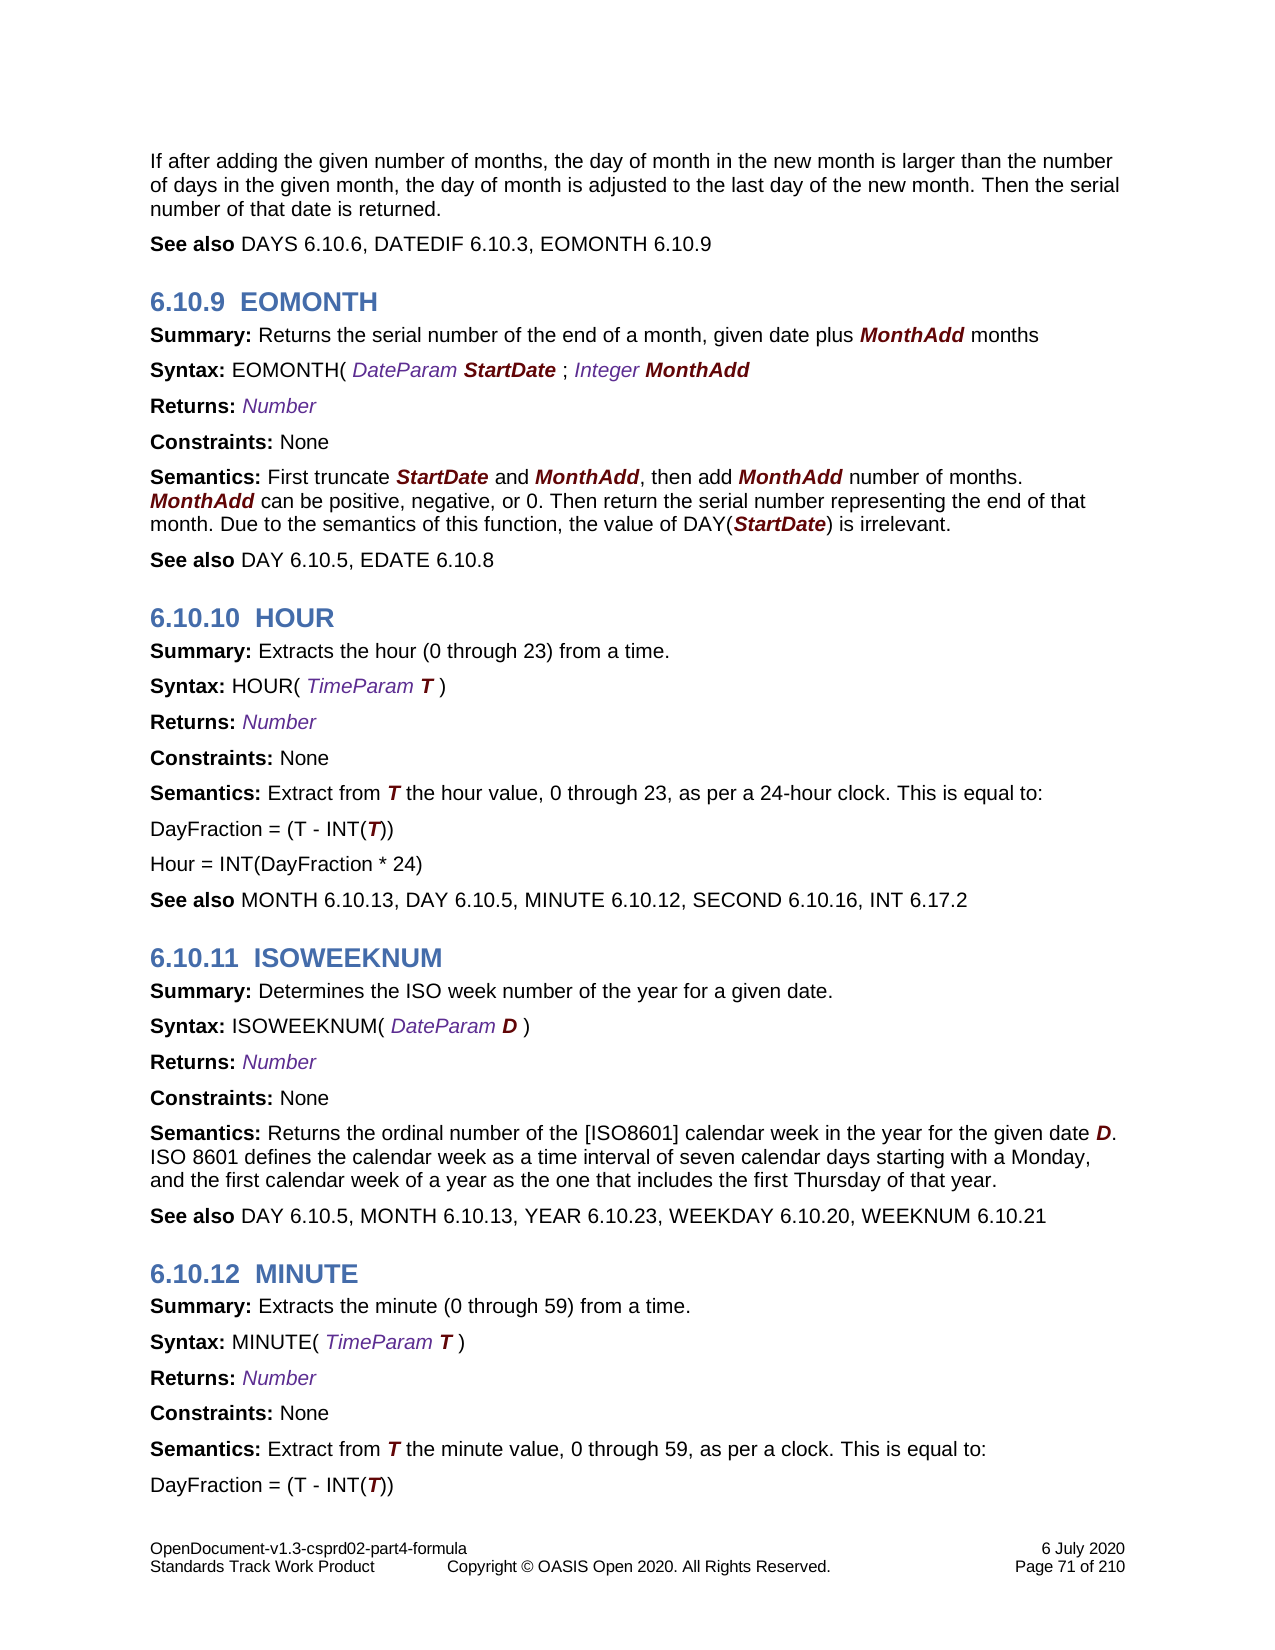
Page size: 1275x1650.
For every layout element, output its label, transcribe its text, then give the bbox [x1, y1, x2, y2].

text Semantics: Extract from T the hour value, 0 through 23, as per a 24-hour clock. This is equal to: [150, 782, 1125, 805]
text See also DAY 6.10.5, MONTH 6.10.13, YEAR 6.10.23, WEEKDAY 6.10.20, WEEKNUM 6.10.21 [150, 1204, 1125, 1228]
subtitle HOUR [150, 603, 1125, 633]
text Returns: Number [150, 710, 1125, 734]
text See also DAYS 6.10.6, DATEDIF 6.10.3, EOMONTH 6.10.9 [150, 233, 1125, 256]
text Constraints: None [150, 1402, 1125, 1425]
text If after adding the given number of months, the day of month in the new month is larger than the number of days in the given month, the day of month is adjusted to the last day of the new month. Then the serial number of that date is returned. [150, 150, 1125, 221]
text DayFraction = (T - INT(T)) [150, 1473, 1125, 1497]
text Summary: Extracts the hour (0 through 23) from a time. [150, 639, 1125, 663]
text Summary: Determines the ISO week number of the year for a given date. [150, 979, 1125, 1003]
text Semantics: Returns the ordinal number of the [ISO8601] calendar week in the year for the given date D. ISO 8601 defines the calendar week as a time interval of seven calendar days starting with a Monday, and the first calendar week of a year as the one that includes the first Thursday of that year. [150, 1122, 1125, 1192]
text Syntax: EOMONTH( DateParam StartDate ; Integer MonthAdd [150, 359, 1125, 382]
subtitle MINUTE [150, 1259, 1125, 1289]
subtitle EOMONTH [150, 287, 1125, 317]
text Syntax: MINUTE( TimeParam T ) [150, 1331, 1125, 1354]
text Returns: Number [150, 394, 1125, 418]
text Syntax: ISOWEEKNUM( DateParam D ) [150, 1015, 1125, 1038]
subtitle ISOWEEKNUM [150, 943, 1125, 973]
text See also DAY 6.10.5, EDATE 6.10.8 [150, 548, 1125, 572]
text Semantics: Extract from T the minute value, 0 through 59, as per a clock. This is equal to: [150, 1437, 1125, 1461]
text Constraints: None [150, 746, 1125, 769]
text Semantics: First truncate StartDate and MonthAdd, then add MonthAdd number of months. MonthAdd can be positive, negative, or 0. Then return the serial number representing the end of that month. Due to the semantics of this function, the value of DAY(StartDate) is irrelevant. [150, 466, 1125, 536]
text Summary: Returns the serial number of the end of a month, given date plus MonthAdd months [150, 323, 1125, 347]
text See also MONTH 6.10.13, DAY 6.10.5, MINUTE 6.10.12, SECOND 6.10.16, INT 6.17.2 [150, 888, 1125, 912]
text Returns: Number [150, 1050, 1125, 1074]
text Hour = INT(DayFraction * 24) [150, 853, 1125, 876]
text Syntax: HOUR( TimeParam T ) [150, 675, 1125, 698]
text Constraints: None [150, 430, 1125, 454]
text Returns: Number [150, 1366, 1125, 1390]
text Constraints: None [150, 1086, 1125, 1109]
text DayFraction = (T - INT(T)) [150, 817, 1125, 841]
text Summary: Extracts the minute (0 through 59) from a time. [150, 1295, 1125, 1318]
